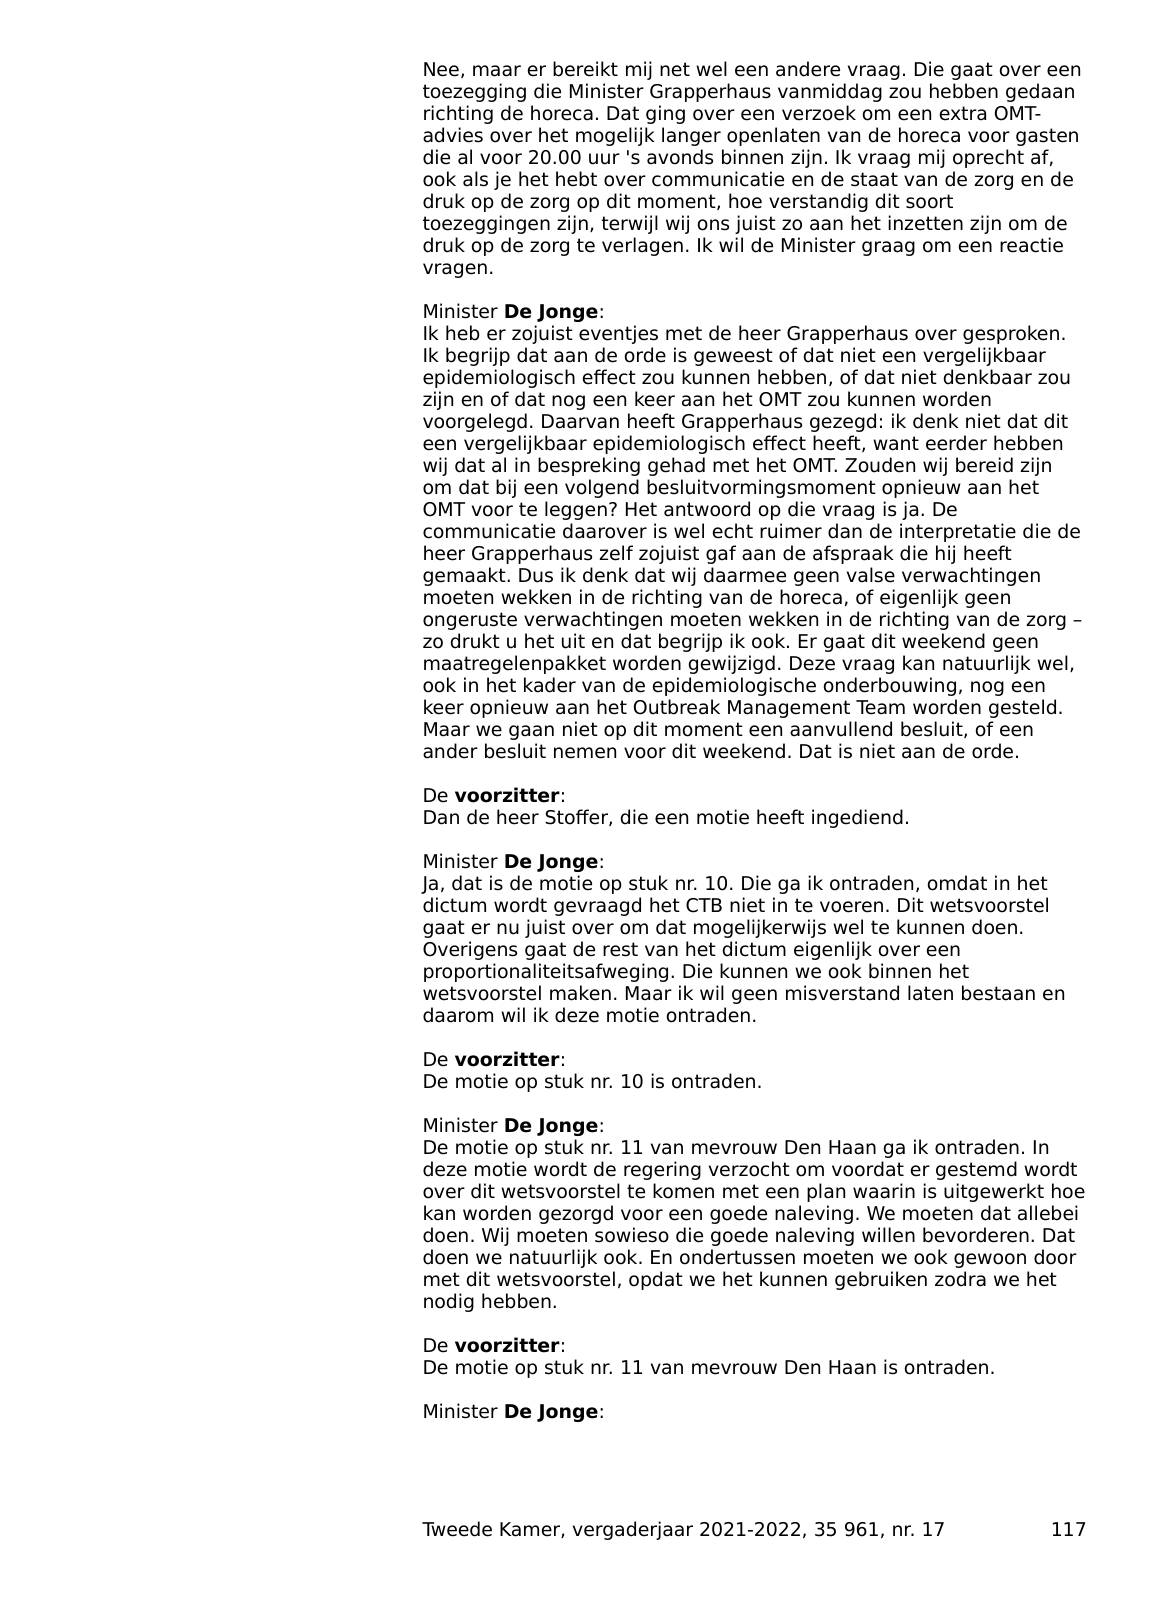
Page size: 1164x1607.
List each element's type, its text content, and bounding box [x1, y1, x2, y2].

text De motie op stuk nr. 10 is ontraden. [422, 1071, 1087, 1093]
text Ja, dat is de motie op stuk nr. 10. Die ga ik ontraden, omdat in het dictum wordt gevraagd het CTB niet in te voeren. Dit wetsvoorstel gaat er nu juist over om dat mogelijkerwijs wel te kunnen doen. Overigens gaat de rest van het dictum eigenlijk over een proportionaliteitsafweging. Die kunnen we ook binnen het wetsvoorstel maken. Maar ik wil geen misverstand laten bestaan en daarom wil ik deze motie ontraden. [422, 873, 1087, 1027]
text De motie op stuk nr. 11 van mevrouw Den Haan is ontraden. [422, 1357, 1087, 1379]
text De voorzitter: [422, 1049, 1087, 1071]
text De voorzitter: [422, 785, 1087, 807]
text Dan de heer Stoffer, die een motie heeft ingediend. [422, 807, 1087, 829]
text Minister De Jonge: [422, 301, 1087, 323]
text Ik heb er zojuist eventjes met de heer Grapperhaus over gesproken. Ik begrijp dat aan de orde is geweest of dat niet een vergelijkbaar epidemiologisch effect zou kunnen hebben, of dat niet denkbaar zou zijn en of dat nog een keer aan het OMT zou kunnen worden voorgelegd. Daarvan heeft Grapperhaus gezegd: ik denk niet dat dit een vergelijkbaar epidemiologisch effect heeft, want eerder hebben wij dat al in bespreking gehad met het OMT. Zouden wij bereid zijn om dat bij een volgend besluitvormingsmoment opnieuw aan het OMT voor te leggen? Het antwoord op die vraag is ja. De communicatie daarover is wel echt ruimer dan de interpretatie die de heer Grapperhaus zelf zojuist gaf aan de afspraak die hij heeft gemaakt. Dus ik denk dat wij daarmee geen valse verwachtingen moeten wekken in de richting van de horeca, of eigenlijk geen ongeruste verwachtingen moeten wekken in de richting van de zorg – zo drukt u het uit en dat begrijp ik ook. Er gaat dit weekend geen maatregelenpakket worden gewijzigd. Deze vraag kan natuurlijk wel, ook in het kader van de epidemiologische onderbouwing, nog een keer opnieuw aan het Outbreak Management Team worden gesteld. Maar we gaan niet op dit moment een aanvullend besluit, of een ander besluit nemen voor dit weekend. Dat is niet aan de orde. [422, 323, 1087, 763]
text Nee, maar er bereikt mij net wel een andere vraag. Die gaat over een toezegging die Minister Grapperhaus vanmiddag zou hebben gedaan richting de horeca. Dat ging over een verzoek om een extra OMT-advies over het mogelijk langer openlaten van de horeca voor gasten die al voor 20.00 uur 's avonds binnen zijn. Ik vraag mij oprecht af, ook als je het hebt over communicatie en de staat van de zorg en de druk op de zorg op dit moment, hoe verstandig dit soort toezeggingen zijn, terwijl wij ons juist zo aan het inzetten zijn om de druk op de zorg te verlagen. Ik wil de Minister graag om een reactie vragen. [422, 59, 1087, 279]
text De motie op stuk nr. 11 van mevrouw Den Haan ga ik ontraden. In deze motie wordt de regering verzocht om voordat er gestemd wordt over dit wetsvoorstel te komen met een plan waarin is uitgewerkt hoe kan worden gezorgd voor een goede naleving. We moeten dat allebei doen. Wij moeten sowieso die goede naleving willen bevorderen. Dat doen we natuurlijk ook. En ondertussen moeten we ook gewoon door met dit wetsvoorstel, opdat we het kunnen gebruiken zodra we het nodig hebben. [422, 1137, 1087, 1313]
text Minister De Jonge: [422, 1401, 1087, 1423]
text Minister De Jonge: [422, 1115, 1087, 1137]
text Minister De Jonge: [422, 851, 1087, 873]
text De voorzitter: [422, 1335, 1087, 1357]
